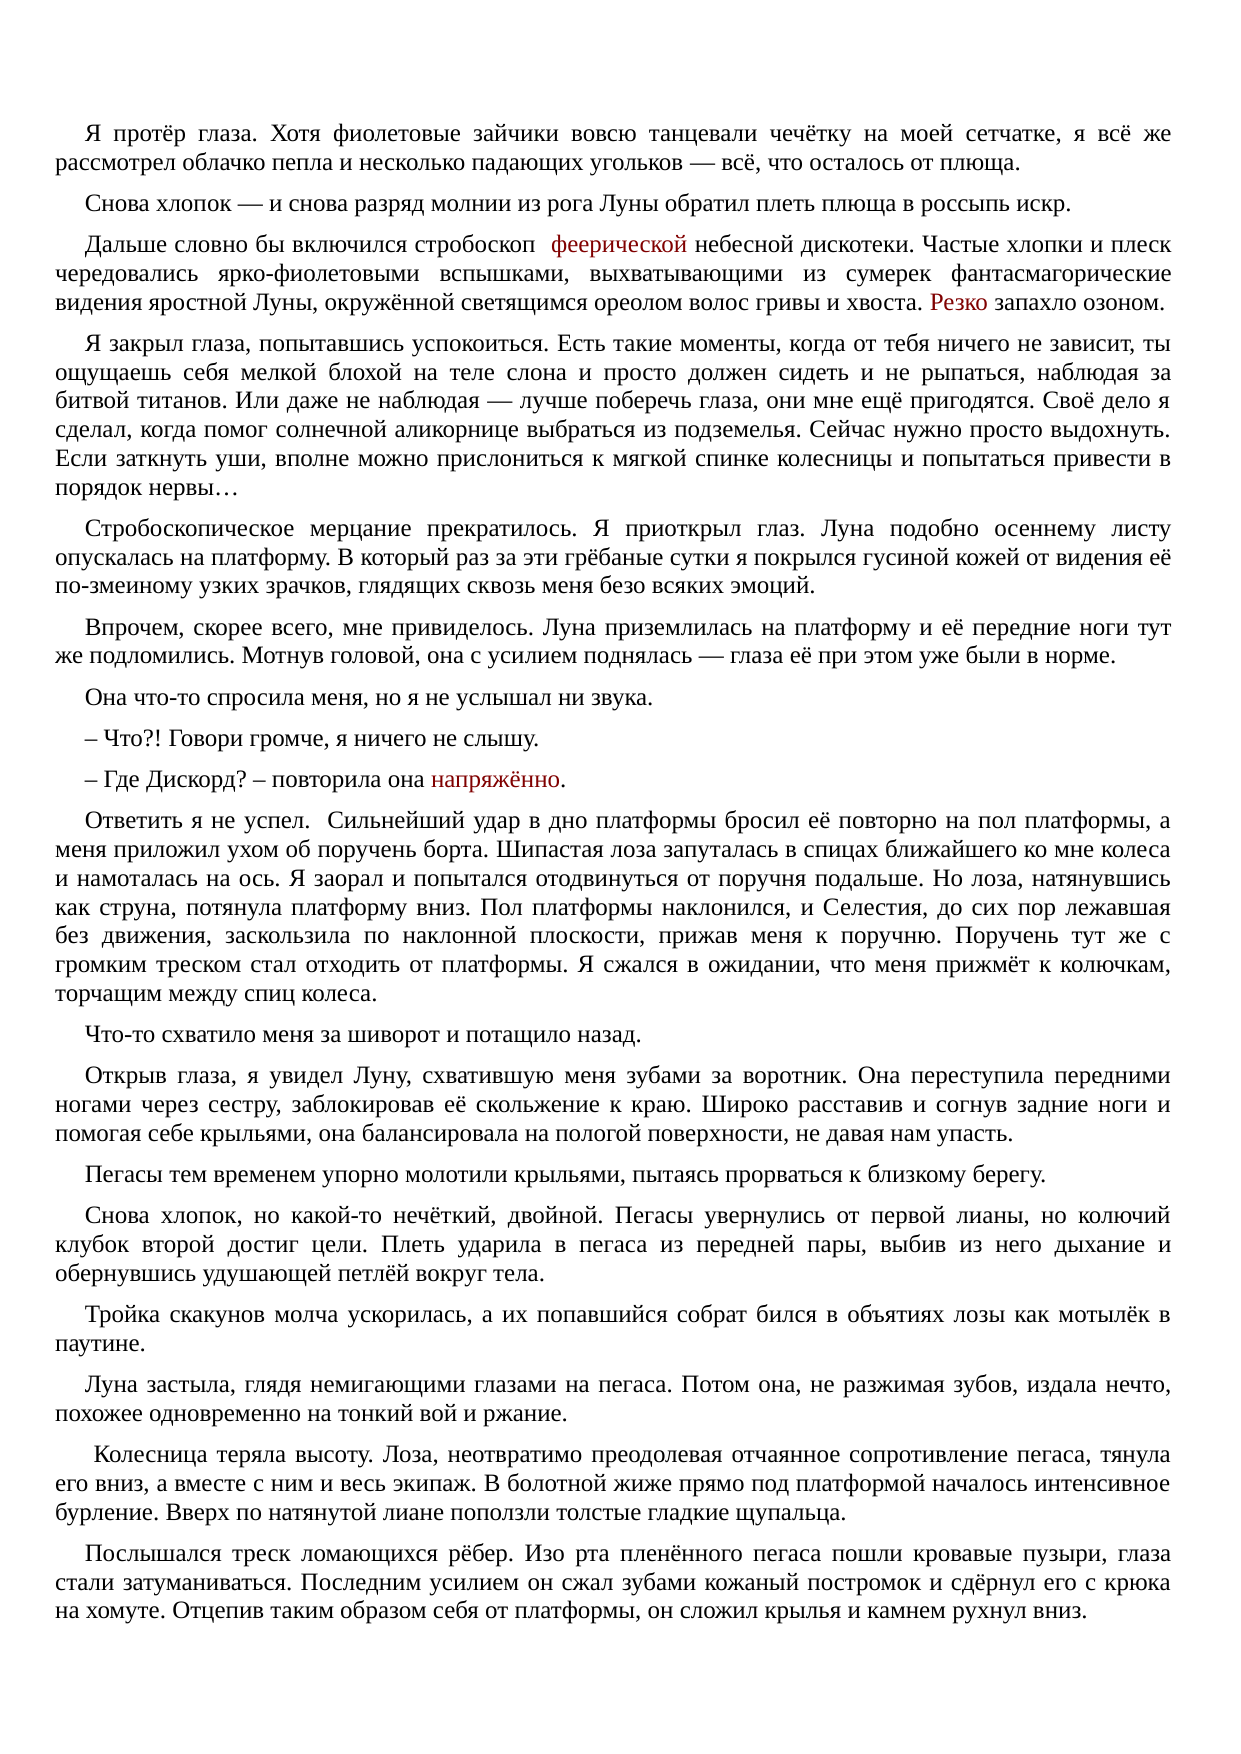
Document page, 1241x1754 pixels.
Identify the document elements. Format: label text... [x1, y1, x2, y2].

text Пегасы тем временем упорно молотили крыльями, пытаясь прорваться к близкому берегу. [55, 1159, 1172, 1188]
text Ответить я не успел. Сильнейший удар в дно платформы бросил её повторно на пол платформы, а меня приложил ухом об поручень борта. Шипастая лоза запуталась в спицах ближайшего ко мне колеса и намоталась на ось. Я заорал и попытался отодвинуться от поручня подальше. Но лоза, натянувшись как струна, потянула платформу вниз. Пол платформы наклонился, и Селестия, до сих пор лежавшая без движения, заскользила по наклонной плоскости, прижав меня к поручню. Поручень тут же с громким треском стал отходить от платформы. Я сжался в ожидании, что меня прижмёт к колючкам, торчащим между спиц колеса. [55, 806, 1172, 1007]
text Что-то схватило меня за шиворот и потащило назад. [55, 1019, 1172, 1048]
text Колесница теряла высоту. Лоза, неотвратимо преодолевая отчаянное сопротивление пегаса, тянула его вниз, а вместе с ним и весь экипаж. В болотной жиже прямо под платформой началось интенсивное бурление. Вверх по натянутой лиане поползли толстые гладкие щупальца. [55, 1439, 1172, 1526]
text – Где Дискорд? – повторила она напряжённо. [55, 764, 1172, 793]
text Впрочем, скорее всего, мне привиделось. Луна приземлилась на платформу и её передние ноги тут же подломились. Мотнув головой, она с усилием поднялась — глаза её при этом уже были в норме. [55, 612, 1172, 669]
text Открыв глаза, я увидел Луну, схватившую меня зубами за воротник. Она переступила передними ногами через сестру, заблокировав её скольжение к краю. Широко расставив и согнув задние ноги и помогая себе крыльями, она балансировала на пологой поверхности, не давая нам упасть. [55, 1061, 1172, 1147]
text Снова хлопок, но какой-то нечёткий, двойной. Пегасы увернулись от первой лианы, но колючий клубок второй достиг цели. Плеть ударила в пегаса из передней пары, выбив из него дыхание и обернувшись удушающей петлёй вокруг тела. [55, 1201, 1172, 1287]
text Луна застыла, глядя немигающими глазами на пегаса. Потом она, не разжимая зубов, издала нечто, похожее одновременно на тонкий вой и ржание. [55, 1369, 1172, 1427]
text Снова хлопок — и снова разряд молнии из рога Луны обратил плеть плюща в россыпь искр. [55, 188, 1172, 217]
text Я закрыл глаза, попытавшись успокоиться. Есть такие моменты, когда от тебя ничего не зависит, ты ощущаешь себя мелкой блохой на теле слона и просто должен сидеть и не рыпаться, наблюдая за битвой титанов. Или даже не наблюдая — лучше поберечь глаза, они мне ещё пригодятся. Своё дело я сделал, когда помог солнечной аликорнице выбраться из подземелья. Сейчас нужно просто выдохнуть. Если заткнуть уши, вполне можно прислониться к мягкой спинке колесницы и попытаться привести в порядок нервы… [55, 328, 1172, 501]
text Стробоскопическое мерцание прекратилось. Я приоткрыл глаз. Луна подобно осеннему листу опускалась на платформу. В который раз за эти грёбаные сутки я покрылся гусиной кожей от видения её по-змеиному узких зрачков, глядящих сквозь меня безо всяких эмоций. [55, 513, 1172, 599]
text Я протёр глаза. Хотя фиолетовые зайчики вовсю танцевали чечётку на моей сетчатке, я всё же рассмотрел облачко пепла и несколько падающих угольков — всё, что осталось от плюща. [55, 118, 1172, 176]
text Послышался треск ломающихся рёбер. Изо рта пленённого пегаса пошли кровавые пузыри, глаза стали затуманиваться. Последним усилием он сжал зубами кожаный постромок и сдёрнул его с крюка на хомуте. Отцепив таким образом себя от платформы, он сложил крылья и камнем рухнул вниз. [55, 1538, 1172, 1624]
text Дальше словно бы включился стробоскоп феерической небесной дискотеки. Частые хлопки и плеск чередовались ярко-фиолетовыми вспышками, выхватывающими из сумерек фантасмагорические видения яростной Луны, окружённой светящимся ореолом волос гривы и хвоста. Резко запахло озоном. [55, 229, 1172, 316]
text Тройка скакунов молча ускорилась, а их попавшийся собрат бился в объятиях лозы как мотылёк в паутине. [55, 1299, 1172, 1357]
text Она что-то спросила меня, но я не услышал ни звука. [55, 682, 1172, 711]
text – Что?! Говори громче, я ничего не слышу. [55, 723, 1172, 752]
